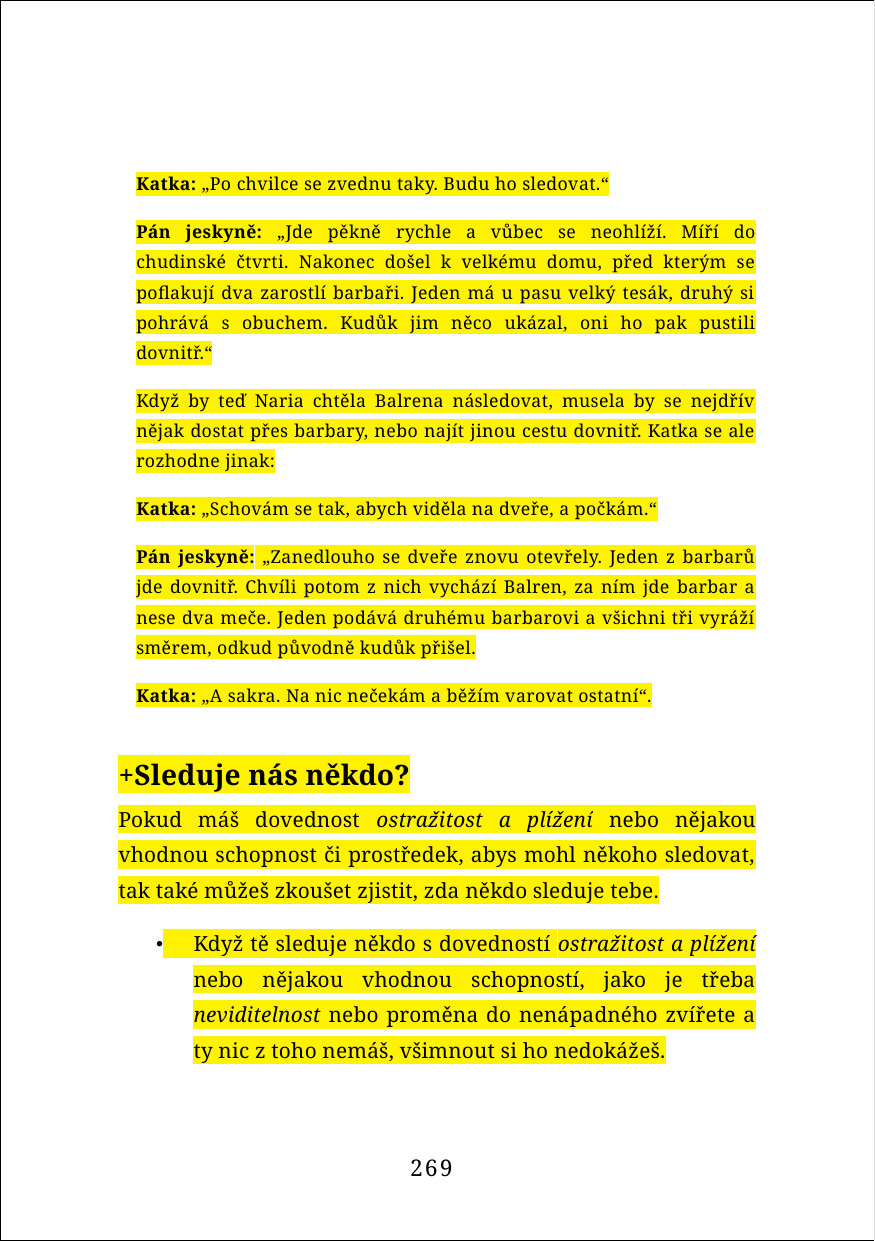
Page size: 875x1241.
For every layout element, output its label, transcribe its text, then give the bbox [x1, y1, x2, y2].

list Když tě sleduje někdo s dovedností ostražitost a plížení nebo nějakou vhodnou schopností, jako je třeba neviditelnost nebo proměna do nenápadného zvířete a ty nic z toho nemáš, všimnout si ho nedokážeš. [156, 929, 756, 1064]
text Katka: „A sakra. Na nic nečekám a běžím varovat ostatní“. [136, 683, 756, 707]
text Katka: „Po chvilce se zvednu taky. Budu ho sledovat.“ [136, 172, 756, 196]
text Pán jeskyně: „Jde pěkně rychle a vůbec se neohlíží. Míří do chudinské čtvrti. Nakonec došel k velkému domu, před kterým se poflakují dva zarostlí barbaři. Jeden má u pasu velký tesák, druhý si pohrává s obuchem. Kudůk jim něco ukázal, oni ho pak pustili dovnitř.“ [136, 220, 756, 365]
subtitle +Sleduje nás někdo? [118, 755, 756, 793]
text Katka: „Schovám se tak, abych viděla na dveře, a počkám.“ [136, 497, 756, 521]
text Pokud máš dovednost ostražitost a plížení nebo nějakou vhodnou schopnost či prostředek, abys mohl někoho sledovat, tak také můžeš zkoušet zjistit, zda někdo sleduje tebe. [118, 805, 756, 904]
text Pán jeskyně: „Zanedlouho se dveře znovu otevřely. Jeden z barbarů jde dovnitř. Chvíli potom z nich vychází Balren, za ním jde barbar a nese dva meče. Jeden podává druhému barbarovi a všichni tři vyráží směrem, odkud původně kudůk přišel. [136, 545, 756, 659]
text Když by teď Naria chtěla Balrena následovat, musela by se nejdřív nějak dostat přes barbary, nebo najít jinou cestu dovnitř. Katka se ale rozhodne jinak: [136, 388, 756, 473]
